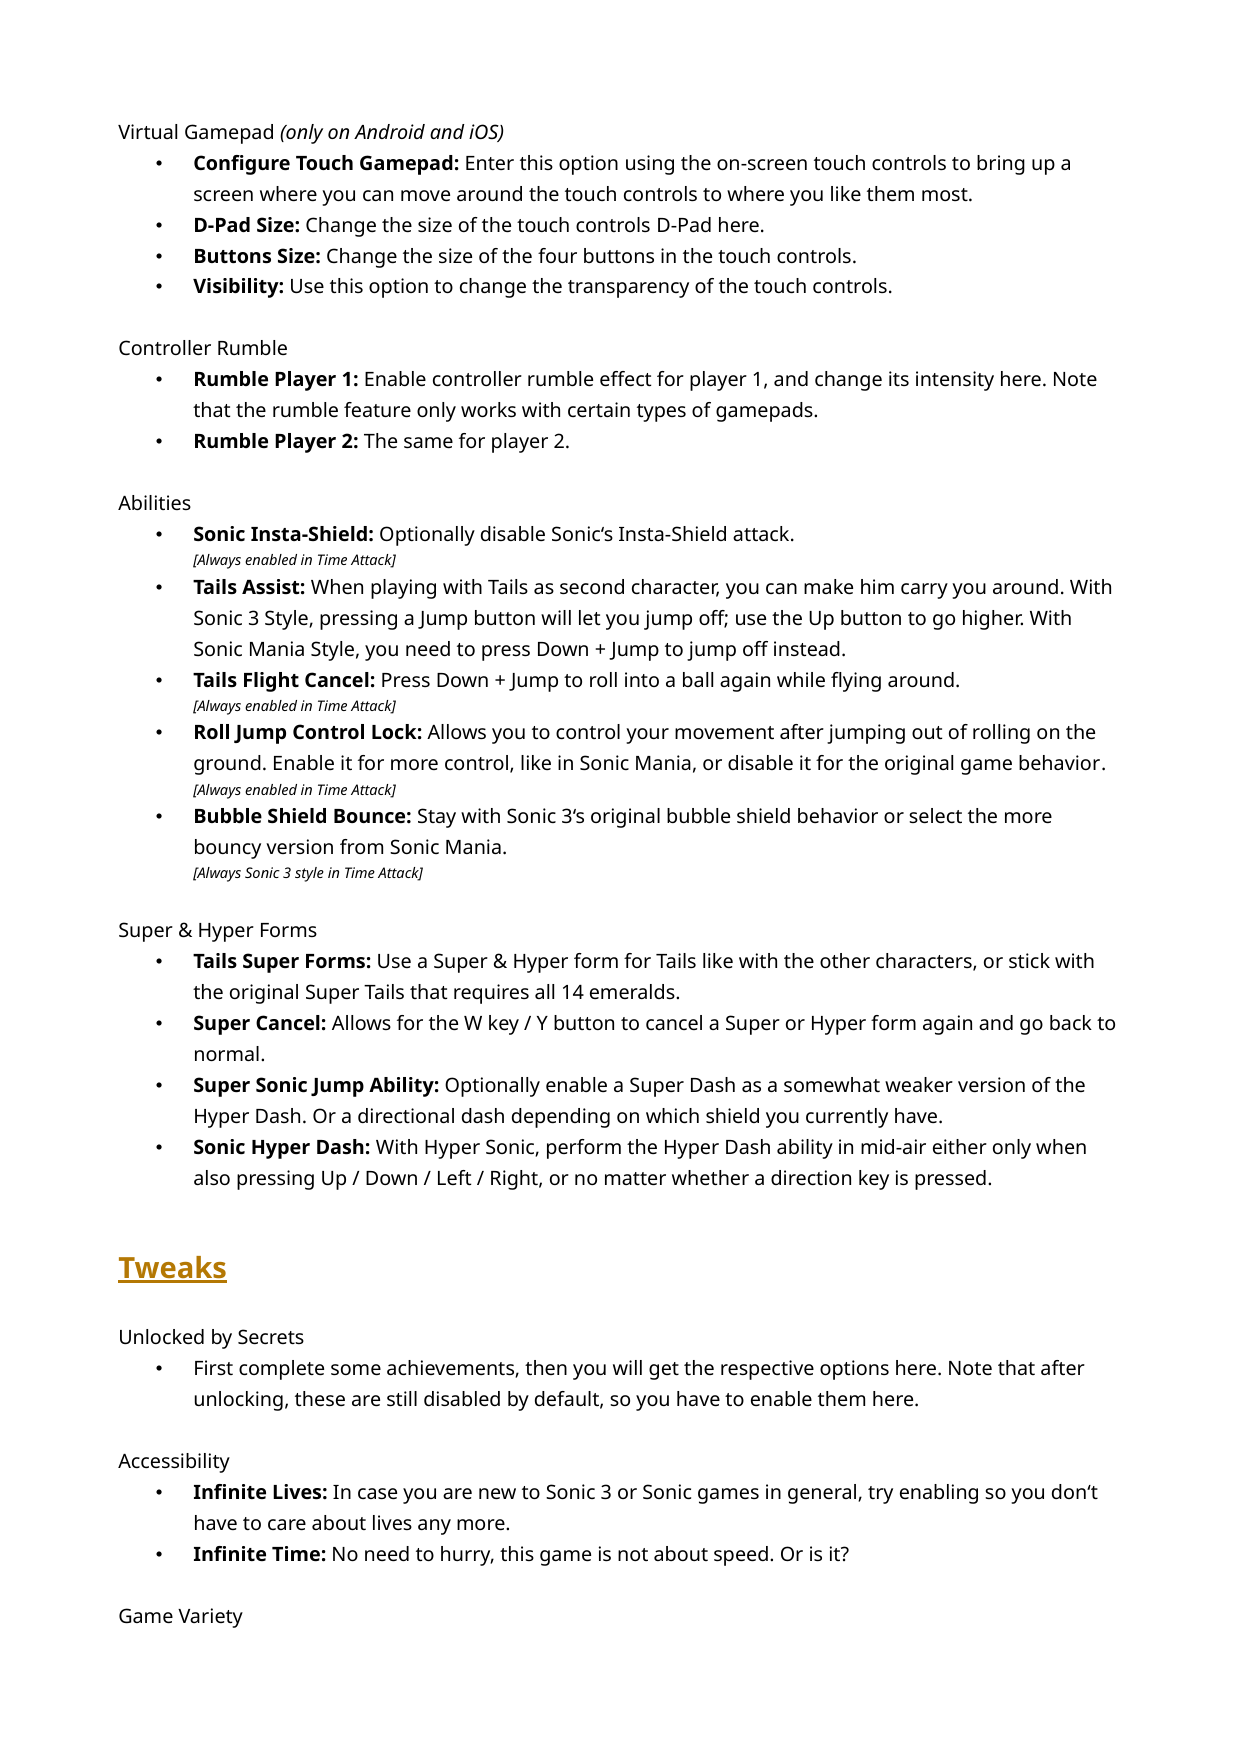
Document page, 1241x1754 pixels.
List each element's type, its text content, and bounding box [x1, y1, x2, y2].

list Super Cancel: Allows for the W key / Y button to cancel a Super or Hyper form again and go back to normal. [156, 1009, 1122, 1067]
list D-Pad Size: Change the size of the touch controls D-Pad here. [156, 211, 1122, 238]
text Accessibility [118, 1447, 1122, 1474]
list Sonic Hyper Dash: With Hyper Sonic, perform the Hyper Dash ability in mid-air either only when also pressing Up / Down / Left / Right, or no matter whether a direction key is pressed. [156, 1133, 1122, 1191]
list Tails Super Forms: Use a Super & Hyper form for Tails like with the other characters, or stick with the original Super Tails that requires all 14 emeralds. [156, 948, 1122, 1006]
list Rumble Player 1: Enable controller rumble effect for player 1, and change its intensity here. Note that the rumble feature only works with certain types of gamepads. [156, 366, 1122, 423]
text Controller Rumble [118, 335, 1122, 362]
list First complete some achievements, then you will get the respective options here. Note that after unlocking, these are still disabled by default, so you have to enable them here. [156, 1354, 1122, 1412]
list Super Sonic Jump Ability: Optionally enable a Super Dash as a somewhat weaker version of the Hyper Dash. Or a directional dash depending on which shield you currently have. [156, 1071, 1122, 1129]
list Infinite Time: No need to hurry, this game is not about speed. Or is it? [156, 1540, 1122, 1567]
list Buttons Size: Change the size of the four buttons in the touch controls. [156, 242, 1122, 269]
list Configure Touch Gamepad: Enter this option using the on-screen touch controls to bring up a screen where you can move around the touch controls to where you like them most. [156, 149, 1122, 207]
text Game Variety [118, 1602, 1122, 1629]
text Abilities [118, 489, 1122, 516]
list Roll Jump Control Lock: Allows you to control your movement after jumping out of rolling on the ground. Enable it for more control, like in Sonic Mania, or disable it for the original game behavior. [Always enabled in Time Attack] [156, 718, 1122, 799]
subtitle Tweaks [118, 1247, 1122, 1287]
text Virtual Gamepad (only on Android and iOS) [118, 118, 1122, 145]
text Super & Hyper Forms [118, 917, 1122, 944]
list Visibility: Use this option to change the transparency of the touch controls. [156, 273, 1122, 300]
list Bubble Shield Bounce: Stay with Sonic 3‘s original bubble shield behavior or select the more bouncy version from Sonic Mania. [Always Sonic 3 style in Time Attack] [156, 802, 1122, 883]
text Unlocked by Secrets [118, 1323, 1122, 1351]
list Sonic Insta-Shield: Optionally disable Sonic‘s Insta-Shield attack. [Always enabled in Time Attack] [156, 520, 1122, 570]
list Infinite Lives: In case you are new to Sonic 3 or Sonic games in general, try enabling so you don‘t have to care about lives any more. [156, 1478, 1122, 1536]
list Tails Flight Cancel: Press Down + Jump to roll into a ball again while flying around. [Always enabled in Time Attack] [156, 666, 1122, 716]
list Tails Assist: When playing with Tails as second character, you can make him carry you around. With Sonic 3 Style, pressing a Jump button will let you jump off; use the Up button to go higher. With Sonic Mania Style, you need to press Down + Jump to jump off instead. [156, 573, 1122, 662]
list Rumble Player 2: The same for player 2. [156, 427, 1122, 485]
